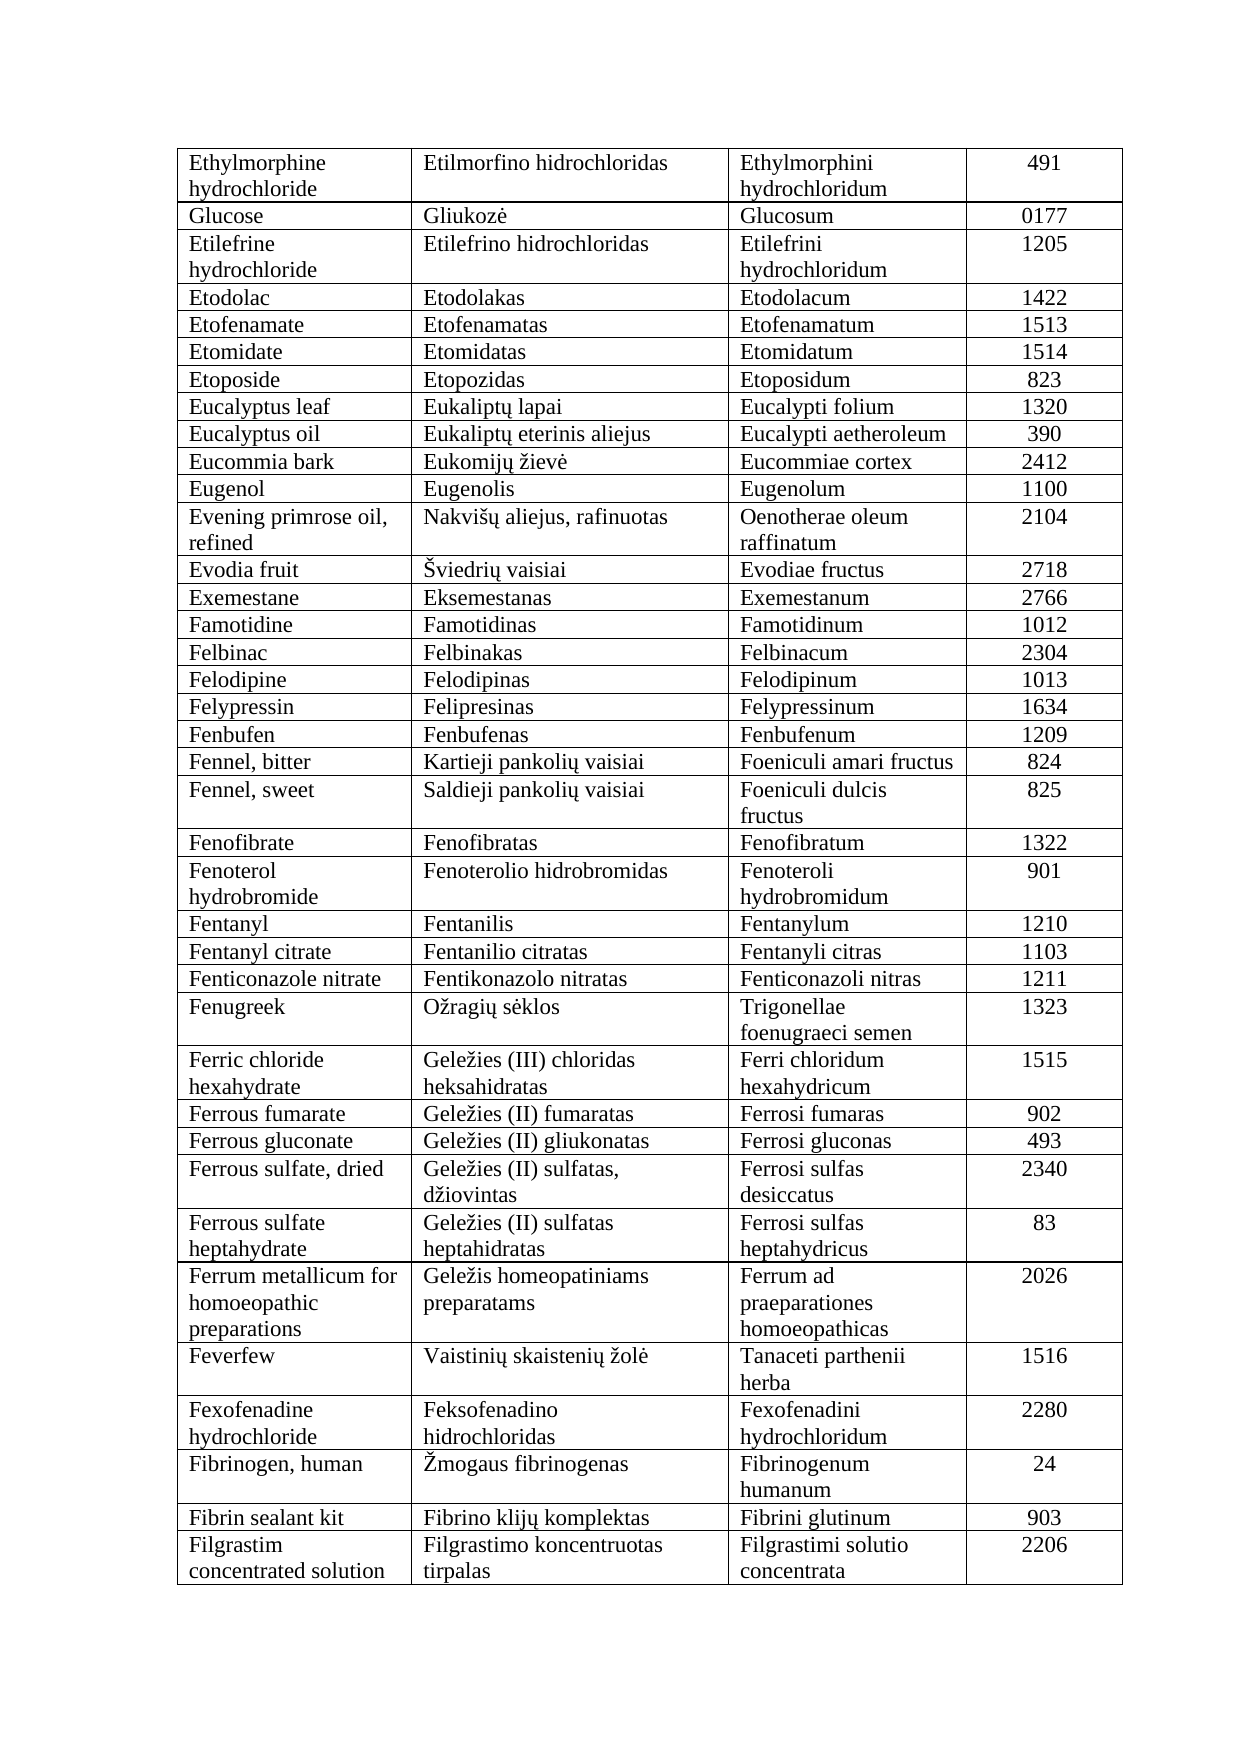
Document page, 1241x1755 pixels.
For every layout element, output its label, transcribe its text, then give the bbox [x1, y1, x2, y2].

table_cell 1422 [967, 284, 1122, 310]
table_cell Eucalypti folium [729, 393, 966, 419]
table_cell Geležis homeopatiniams preparatams [412, 1263, 728, 1342]
table_cell Eugenolum [729, 475, 966, 502]
table_cell 825 [967, 776, 1122, 828]
table_cell Fentanyl citrate [178, 938, 411, 964]
table_cell 2304 [967, 639, 1122, 665]
table_cell 823 [967, 366, 1122, 392]
table_cell 1013 [967, 666, 1122, 692]
table_cell Etopozidas [412, 366, 728, 392]
table_cell Felypressin [178, 694, 411, 720]
table_cell Etilefrine hydrochloride [178, 230, 411, 282]
table_cell Oenotherae oleum raffinatum [729, 503, 966, 555]
table_cell Fibrinogenum humanum [729, 1450, 966, 1503]
table_cell Saldieji pankolių vaisiai [412, 776, 728, 828]
table_cell 1209 [967, 721, 1122, 747]
table_cell Fentanyli citras [729, 938, 966, 964]
table_cell Evodia fruit [178, 556, 411, 583]
table_cell Fentanilio citratas [412, 938, 728, 964]
table_cell Foeniculi amari fructus [729, 748, 966, 774]
table_cell Eucommia bark [178, 448, 411, 474]
table_cell 903 [967, 1504, 1122, 1530]
table_cell Fenugreek [178, 993, 411, 1045]
table_cell Gliukozė [412, 203, 728, 229]
table_cell Ferrous fumarate [178, 1100, 411, 1127]
table_cell Etoposidum [729, 366, 966, 392]
table_cell Etofenamate [178, 311, 411, 337]
table_cell Evodiae fructus [729, 556, 966, 583]
table_cell 0177 [967, 203, 1122, 229]
table_cell 491 [967, 149, 1122, 201]
table_cell Eukomijų žievė [412, 448, 728, 474]
table_cell Felbinac [178, 639, 411, 665]
table_cell 1103 [967, 938, 1122, 964]
table_cell 2412 [967, 448, 1122, 474]
table_cell 1211 [967, 965, 1122, 992]
table_cell Felodipinum [729, 666, 966, 692]
table_cell 902 [967, 1100, 1122, 1127]
table_cell Fenticonazoli nitras [729, 965, 966, 992]
table_cell Fibrin sealant kit [178, 1504, 411, 1530]
table_cell Eucalyptus leaf [178, 393, 411, 419]
table_cell Etomidatum [729, 338, 966, 365]
table_cell Ferri chloridum hexahydricum [729, 1046, 966, 1099]
table_cell Filgrastimi solutio concentrata [729, 1531, 966, 1584]
table_cell Eukaliptų eterinis aliejus [412, 421, 728, 447]
table_cell Ožragių sėklos [412, 993, 728, 1045]
table_cell Felodipine [178, 666, 411, 692]
table_cell 1012 [967, 611, 1122, 638]
table_cell 2104 [967, 503, 1122, 555]
table_cell 2340 [967, 1155, 1122, 1208]
table_cell Glucose [178, 203, 411, 229]
table_cell Etilefrini hydrochloridum [729, 230, 966, 282]
table_cell Filgrastimo koncentruotas tirpalas [412, 1531, 728, 1584]
table_cell 2026 [967, 1263, 1122, 1342]
table_cell Fibrinogen, human [178, 1450, 411, 1503]
table_cell Fentanilis [412, 911, 728, 937]
table_cell 1322 [967, 829, 1122, 856]
table_cell Exemestane [178, 584, 411, 610]
table_cell 901 [967, 857, 1122, 909]
table_cell 1210 [967, 911, 1122, 937]
table_cell Šviedrių vaisiai [412, 556, 728, 583]
table_cell Nakvišų aliejus, rafinuotas [412, 503, 728, 555]
table_cell Eucalypti aetheroleum [729, 421, 966, 447]
table_cell Fexofenadini hydrochloridum [729, 1396, 966, 1449]
table_cell Etilmorfino hidrochloridas [412, 149, 728, 201]
table_cell Fenbufenas [412, 721, 728, 747]
table_cell Exemestanum [729, 584, 966, 610]
table_cell Fexofenadine hydrochloride [178, 1396, 411, 1449]
table_cell Etoposide [178, 366, 411, 392]
table_cell 24 [967, 1450, 1122, 1503]
table_cell 1100 [967, 475, 1122, 502]
table_cell Felodipinas [412, 666, 728, 692]
table_cell Filgrastim concentrated solution [178, 1531, 411, 1584]
table_cell Ferrous gluconate [178, 1128, 411, 1154]
table_cell Geležies (II) sulfatas, džiovintas [412, 1155, 728, 1208]
table_cell 2718 [967, 556, 1122, 583]
table_cell Etodolakas [412, 284, 728, 310]
table_cell Eugenol [178, 475, 411, 502]
table_cell Famotidine [178, 611, 411, 638]
table_cell Etofenamatas [412, 311, 728, 337]
table_cell Etodolac [178, 284, 411, 310]
table_cell Feverfew [178, 1343, 411, 1395]
table_cell Fennel, sweet [178, 776, 411, 828]
table_cell Ethylmorphini hydrochloridum [729, 149, 966, 201]
table_cell Fibrini glutinum [729, 1504, 966, 1530]
table_cell Fenbufen [178, 721, 411, 747]
table_cell Fenofibratum [729, 829, 966, 856]
table_cell Eksemestanas [412, 584, 728, 610]
table_cell 2766 [967, 584, 1122, 610]
table_cell Fentanyl [178, 911, 411, 937]
table_cell Ferrum metallicum for homoeopathic preparations [178, 1263, 411, 1342]
table_cell Felypressinum [729, 694, 966, 720]
table_cell Geležies (II) gliukonatas [412, 1128, 728, 1154]
table_cell Ferrosi gluconas [729, 1128, 966, 1154]
table_cell Felipresinas [412, 694, 728, 720]
table_cell 1205 [967, 230, 1122, 282]
table_cell Geležies (II) sulfatas heptahidratas [412, 1209, 728, 1261]
table_cell Eucommiae cortex [729, 448, 966, 474]
table_cell Etofenamatum [729, 311, 966, 337]
table_cell Fenofibratas [412, 829, 728, 856]
table_cell Fennel, bitter [178, 748, 411, 774]
table_cell Geležies (III) chloridas heksahidratas [412, 1046, 728, 1099]
table_cell 2206 [967, 1531, 1122, 1584]
table_cell Feksofenadino hidrochloridas [412, 1396, 728, 1449]
table_cell Tanaceti parthenii herba [729, 1343, 966, 1395]
table_cell Trigonellae foenugraeci semen [729, 993, 966, 1045]
table_cell Famotidinum [729, 611, 966, 638]
table_cell Eukaliptų lapai [412, 393, 728, 419]
table_cell Eucalyptus oil [178, 421, 411, 447]
table_cell 1513 [967, 311, 1122, 337]
table_cell Etomidatas [412, 338, 728, 365]
table_cell Fenoterolio hidrobromidas [412, 857, 728, 909]
table_cell Famotidinas [412, 611, 728, 638]
table_cell Felbinakas [412, 639, 728, 665]
table_cell Fenofibrate [178, 829, 411, 856]
table_cell 1514 [967, 338, 1122, 365]
table_cell Fenbufenum [729, 721, 966, 747]
table_cell Ferrosi sulfas heptahydricus [729, 1209, 966, 1261]
table_cell Eugenolis [412, 475, 728, 502]
table_cell 2280 [967, 1396, 1122, 1449]
table_cell Žmogaus fibrinogenas [412, 1450, 728, 1503]
table_cell Ferrous sulfate, dried [178, 1155, 411, 1208]
table_cell Fibrino klijų komplektas [412, 1504, 728, 1530]
table_cell Ferrosi fumaras [729, 1100, 966, 1127]
table_cell Geležies (II) fumaratas [412, 1100, 728, 1127]
table_cell Ferrous sulfate heptahydrate [178, 1209, 411, 1261]
table_cell Kartieji pankolių vaisiai [412, 748, 728, 774]
table_cell Etomidate [178, 338, 411, 365]
table_cell Foeniculi dulcis fructus [729, 776, 966, 828]
table_cell 824 [967, 748, 1122, 774]
table_cell Fentanylum [729, 911, 966, 937]
table_cell Fenoterol hydrobromide [178, 857, 411, 909]
table_cell Fentikonazolo nitratas [412, 965, 728, 992]
table_cell 390 [967, 421, 1122, 447]
table_cell 1323 [967, 993, 1122, 1045]
table_cell Glucosum [729, 203, 966, 229]
table_cell Ferrum ad praeparationes homoeopathicas [729, 1263, 966, 1342]
table_cell Ferrosi sulfas desiccatus [729, 1155, 966, 1208]
table_cell Ferric chloride hexahydrate [178, 1046, 411, 1099]
table_cell 1634 [967, 694, 1122, 720]
table_cell 1515 [967, 1046, 1122, 1099]
table_cell Etilefrino hidrochloridas [412, 230, 728, 282]
table_cell Felbinacum [729, 639, 966, 665]
table_cell Fenticonazole nitrate [178, 965, 411, 992]
table_cell Etodolacum [729, 284, 966, 310]
table_cell Vaistinių skaistenių žolė [412, 1343, 728, 1395]
table_cell Ethylmorphine hydrochloride [178, 149, 411, 201]
table_cell 493 [967, 1128, 1122, 1154]
table_cell 1516 [967, 1343, 1122, 1395]
table_cell 83 [967, 1209, 1122, 1261]
table_cell 1320 [967, 393, 1122, 419]
table_cell Fenoteroli hydrobromidum [729, 857, 966, 909]
table_cell Evening primrose oil, refined [178, 503, 411, 555]
